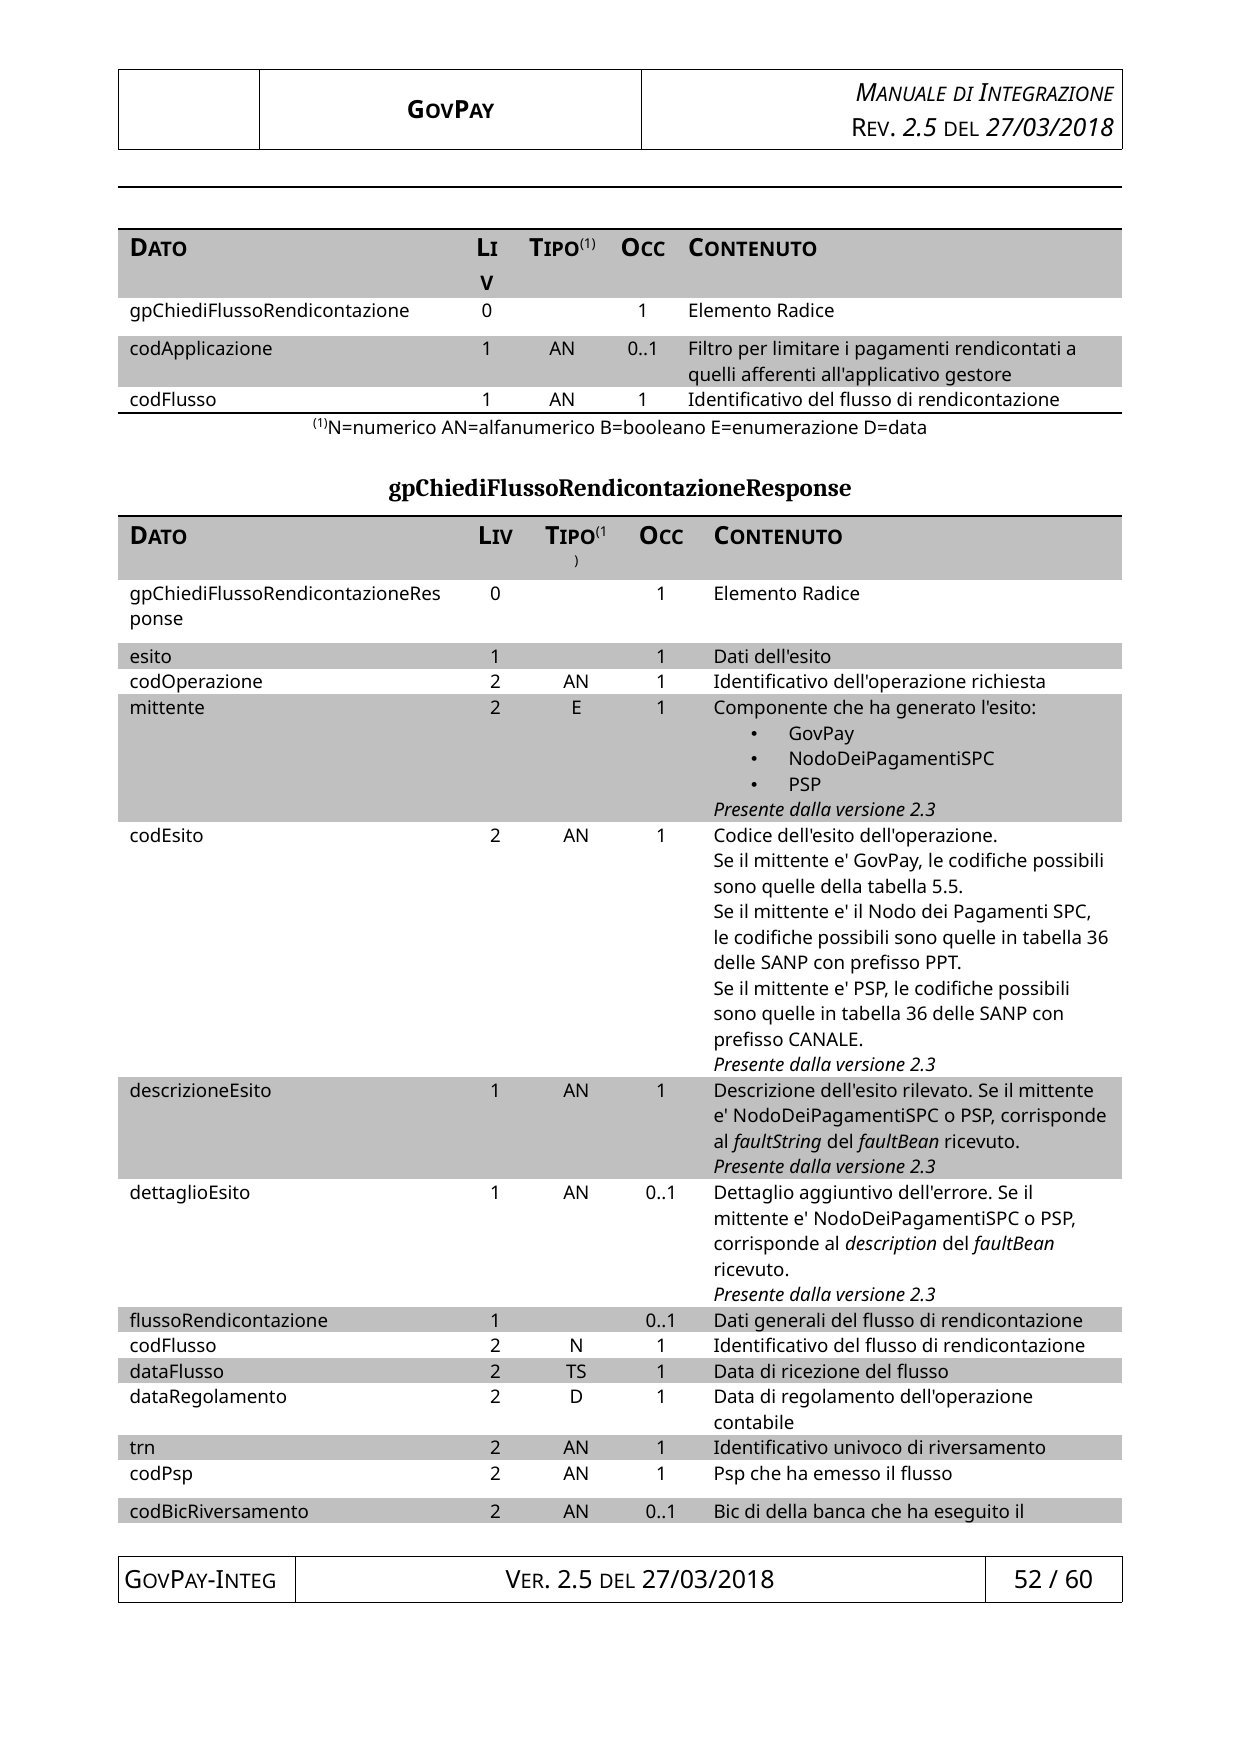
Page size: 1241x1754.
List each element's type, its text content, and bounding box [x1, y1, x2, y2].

table_cell 1 [458, 643, 532, 669]
table_cell Contenuto [702, 517, 1122, 580]
table_cell Descrizione dell'esito rilevato. Se il mittente e' NodoDeiPagamentiSPC o PSP, corrisponde al faultString del faultBean ricevuto. Presente dalla versione 2.3 [702, 1077, 1122, 1179]
table_cell Identificativo del flusso di rendicontazione [702, 1333, 1122, 1358]
table_cell Dato [118, 230, 458, 298]
table_cell flussoRendicontazione [118, 1307, 458, 1332]
table_cell AN [532, 1179, 620, 1307]
table_cell 1 [620, 1333, 702, 1358]
table_cell Dati generali del flusso di rendicontazione [702, 1307, 1122, 1332]
table_cell Tipo(1) [532, 517, 620, 580]
table_cell AN [532, 1498, 620, 1523]
table_cell 1 [620, 1358, 702, 1383]
table_cell codEsito [118, 822, 458, 1077]
table_cell 1 [458, 336, 515, 387]
table_cell E [532, 694, 620, 822]
table_cell 1 [609, 387, 677, 412]
table_cell descrizioneEsito [118, 1077, 458, 1179]
table_cell Elemento Radice [677, 298, 1122, 336]
table_cell mittente [118, 694, 458, 822]
table_cell Data di regolamento dell'operazione contabile [702, 1384, 1122, 1434]
table_cell trn [118, 1435, 458, 1460]
table_cell 2 [458, 822, 532, 1077]
table_cell codOperazione [118, 669, 458, 694]
table_cell dataFlusso [118, 1358, 458, 1383]
table_cell N [532, 1333, 620, 1358]
table_cell Dettaglio aggiuntivo dell'errore. Se il mittente e' NodoDeiPagamentiSPC o PSP, corrisponde al description del faultBean ricevuto. Presente dalla versione 2.3 [702, 1179, 1122, 1307]
table_cell 2 [458, 669, 532, 694]
table_cell gpChiediFlussoRendicontazioneResponse [118, 580, 458, 643]
table_cell Dati dell'esito [702, 643, 1122, 669]
table_cell 1 [620, 643, 702, 669]
table_cell Filtro per limitare i pagamenti rendicontati a quelli afferenti all'applicativo gestore [677, 336, 1122, 387]
table_cell 2 [458, 1384, 532, 1434]
table_cell Identificativo univoco di riversamento [702, 1435, 1122, 1460]
table_cell Identificativo dell'operazione richiesta [702, 669, 1122, 694]
table_cell 0 [458, 580, 532, 643]
table_cell AN [532, 822, 620, 1077]
table_header [118, 188, 1122, 227]
table_cell AN [532, 1435, 620, 1460]
table_cell 0..1 [620, 1498, 702, 1523]
table_cell AN [515, 336, 609, 387]
table_cell Elemento Radice [702, 580, 1122, 643]
table_cell 2 [458, 1498, 532, 1523]
table_cell AN [515, 387, 609, 412]
table_cell 0..1 [620, 1179, 702, 1307]
table_cell Componente che ha generato l'esito: GovPay NodoDeiPagamentiSPC PSP Presente dalla versione 2.3 [702, 694, 1122, 822]
table_cell 2 [458, 1333, 532, 1358]
table_cell 1 [620, 1435, 702, 1460]
table_cell 1 [620, 1460, 702, 1498]
table_cell TS [532, 1358, 620, 1383]
table_cell AN [532, 1077, 620, 1179]
table_cell Codice dell'esito dell'operazione. Se il mittente e' GovPay, le codifiche possibili sono quelle della tabella 5.5. Se il mittente e' il Nodo dei Pagamenti SPC, le codifiche possibili sono quelle in tabella 36 delle SANP con prefisso PPT. Se il mittente e' PSP, le codifiche possibili sono quelle in tabella 36 delle SANP con prefisso CANALE. Presente dalla versione 2.3 [702, 822, 1122, 1077]
table_cell 0..1 [609, 336, 677, 387]
table_cell codFlusso [118, 1333, 458, 1358]
table_cell [515, 298, 609, 336]
table_cell codFlusso [118, 387, 458, 412]
table_cell 1 [620, 822, 702, 1077]
table_cell 0..1 [620, 1307, 702, 1332]
table_cell esito [118, 643, 458, 669]
table_cell AN [532, 669, 620, 694]
table_cell Identificativo del flusso di rendicontazione [677, 387, 1122, 412]
table_header gpChiediFlussoRendicontazioneResponse [118, 474, 1122, 515]
table_cell 1 [609, 298, 677, 336]
table_cell [532, 1307, 620, 1332]
table_cell [532, 643, 620, 669]
table_cell Data di ricezione del flusso [702, 1358, 1122, 1383]
table_cell [532, 580, 620, 643]
table_cell Occ [620, 517, 702, 580]
table_cell 1 [458, 387, 515, 412]
table_cell D [532, 1384, 620, 1434]
table_cell 1 [458, 1077, 532, 1179]
table_cell 1 [620, 1077, 702, 1179]
table_cell 1 [620, 694, 702, 822]
table_cell 0 [458, 298, 515, 336]
text (1)N=numerico AN=alfanumerico B=booleano E=enumerazione D=data [118, 414, 1122, 440]
table_cell codPsp [118, 1460, 458, 1498]
table_cell Liv [458, 517, 532, 580]
table_cell 2 [458, 1358, 532, 1383]
table_cell Contenuto [677, 230, 1122, 298]
table_cell Bic di della banca che ha eseguito il [702, 1498, 1122, 1523]
table_cell Tipo(1) [515, 230, 609, 298]
table_cell 2 [458, 694, 532, 822]
table_cell AN [532, 1460, 620, 1498]
table_cell 1 [620, 669, 702, 694]
table_cell 1 [620, 580, 702, 643]
table_cell Psp che ha emesso il flusso [702, 1460, 1122, 1498]
table_cell Dato [118, 517, 458, 580]
table_cell gpChiediFlussoRendicontazione [118, 298, 458, 336]
table_cell codApplicazione [118, 336, 458, 387]
table_cell Occ [609, 230, 677, 298]
table_cell 1 [458, 1307, 532, 1332]
table_cell 2 [458, 1460, 532, 1498]
table_cell codBicRiversamento [118, 1498, 458, 1523]
table_cell 1 [620, 1384, 702, 1434]
table_cell 1 [458, 1179, 532, 1307]
table_cell 2 [458, 1435, 532, 1460]
table_cell dettaglioEsito [118, 1179, 458, 1307]
table_cell Liv [458, 230, 515, 298]
table_cell dataRegolamento [118, 1384, 458, 1434]
